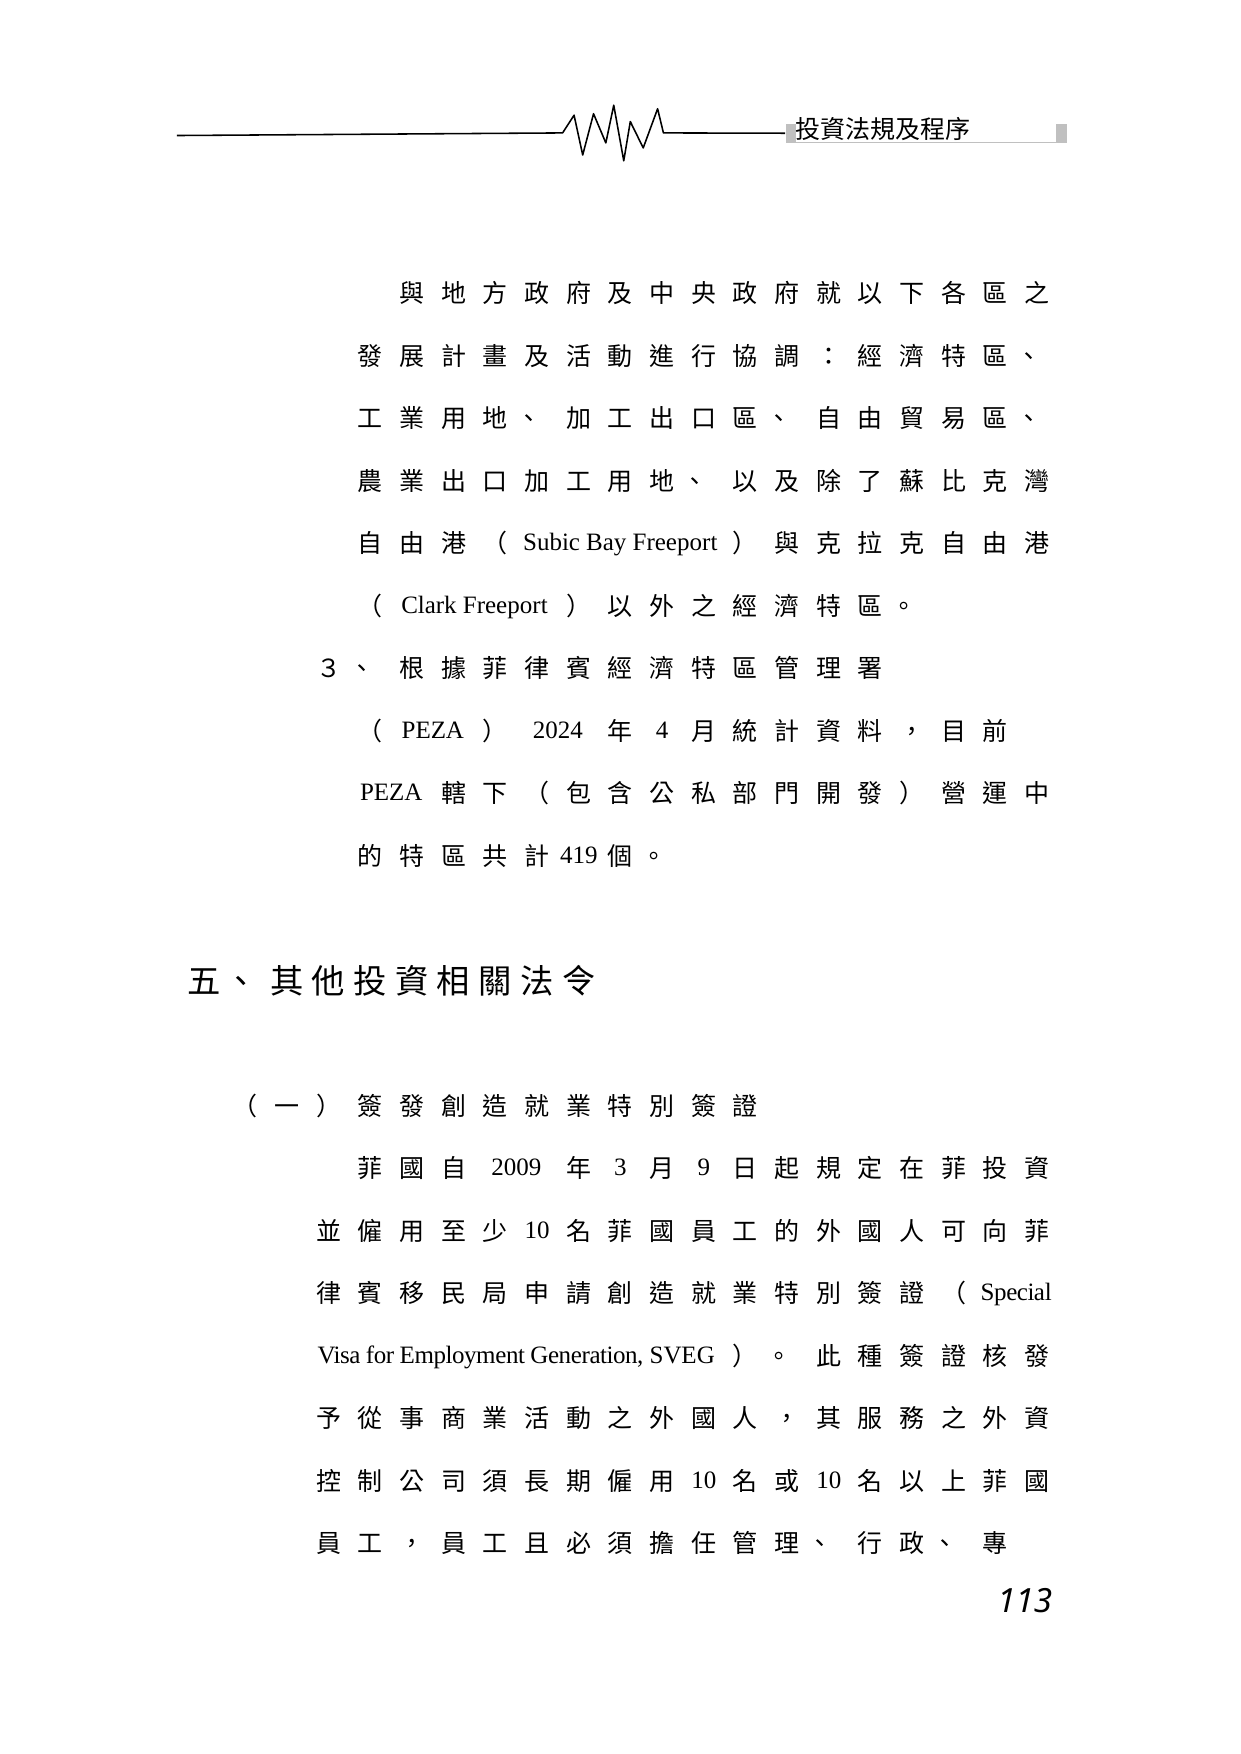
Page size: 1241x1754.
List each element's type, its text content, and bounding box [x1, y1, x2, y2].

text 菲國自2009年3月9日起規定在菲投資並僱用至少10名菲國員工的外國人可向菲律賓移民局申請創造就業特別簽證（Special Visa for Employment Generation, SVEG）。此種簽證核發予從事商業活動之外國人，其服務之外資控制公司須長期僱用10名或10名以上菲國員工，員工且必須擔任管理、行政、專 [281, 1125, 1058, 1563]
text 五、其他投資相關法令 [183, 938, 1058, 1000]
text （一）簽發創造就業特別簽證 [207, 1063, 1058, 1125]
text 與地方政府及中央政府就以下各區之發展計畫及活動進行協調：經濟特區、工業用地、加工出口區、自由貿易區、農業出口加工用地、以及除了蘇比克灣自由港（Subic Bay Freeport）與克拉克自由港（Clark Freeport）以外之經濟特區。 [330, 250, 1058, 625]
text ３、根據菲律賓經濟特區管理署（PEZA）2024年4月統計資料，目前PEZA轄下（包含公私部門開發）營運中的特區共計419個。 [281, 625, 1058, 875]
